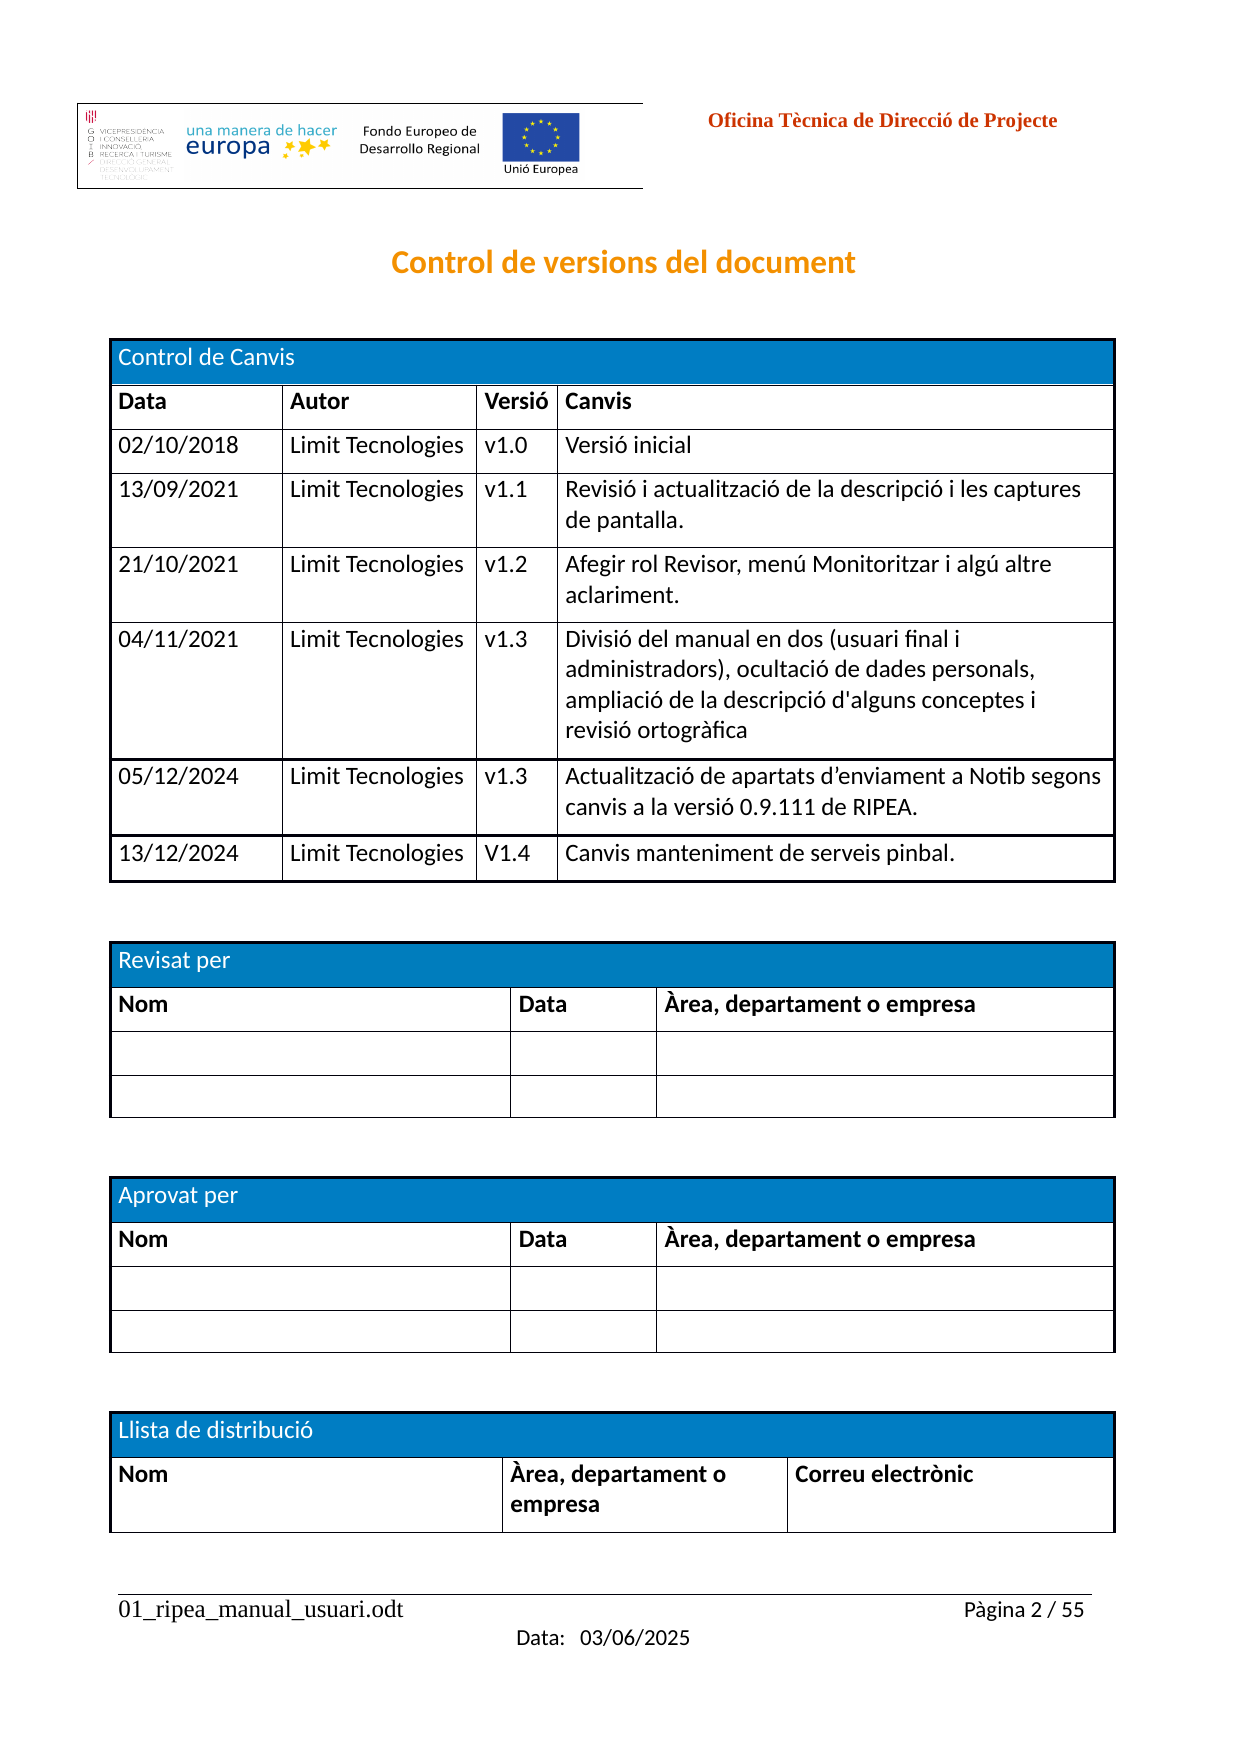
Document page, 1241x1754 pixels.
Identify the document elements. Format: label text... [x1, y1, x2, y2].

table_cell Data [112, 386, 282, 428]
table_header Aprovat per [112, 1179, 1113, 1222]
table_cell v1.1 [477, 474, 557, 547]
table_cell [112, 1076, 510, 1117]
table_cell v1.3 [477, 761, 557, 834]
table_cell Àrea, departament o empresa [657, 1223, 1113, 1266]
table_cell [112, 1032, 510, 1075]
table_cell Afegir rol Revisor, menú Monitoritzar i algú altre aclariment. [558, 548, 1113, 622]
table_cell v1.3 [477, 623, 557, 757]
table_header Llista de distribució [112, 1414, 1113, 1457]
table_cell V1.4 [477, 837, 557, 880]
table_cell [112, 1311, 510, 1352]
table_cell [112, 1267, 510, 1310]
table_cell [657, 1311, 1113, 1352]
table_cell 04/11/2021 [112, 623, 282, 757]
table_cell Àrea, departament o empresa [657, 988, 1113, 1031]
table_cell Nom [112, 988, 510, 1031]
table_cell Actualització de apartats d’enviament a Notib segons canvis a la versió 0.9.111 de RIPEA. [558, 761, 1113, 834]
table_cell 02/10/2018 [112, 430, 282, 473]
table_cell Limit Tecnologies [283, 761, 476, 834]
table_cell Nom [112, 1458, 502, 1532]
picture [82, 108, 178, 182]
table_cell Nom [112, 1223, 510, 1266]
table_header Revisat per [112, 944, 1113, 987]
table_cell 13/12/2024 [112, 837, 282, 880]
table_cell 21/10/2021 [112, 548, 282, 622]
picture [184, 108, 585, 182]
table_cell Limit Tecnologies [283, 623, 476, 757]
table_cell Correu electrònic [788, 1458, 1113, 1532]
table_cell 13/09/2021 [112, 474, 282, 547]
table_cell Canvis manteniment de serveis pinbal. [558, 837, 1113, 880]
subtitle Control de versions del document [118, 241, 1122, 282]
table_cell Versió inicial [558, 430, 1113, 473]
table_cell Canvis [558, 386, 1113, 428]
table_cell Autor [283, 386, 476, 428]
table_cell Limit Tecnologies [283, 548, 476, 622]
table_cell Revisió i actualització de la descripció i les captures de pantalla. [558, 474, 1113, 547]
table_cell Data [511, 1223, 656, 1266]
table_cell [657, 1032, 1113, 1075]
table_cell [511, 1076, 656, 1117]
table_cell Data [511, 988, 656, 1031]
table_cell Divisió del manual en dos (usuari final i administradors), ocultació de dades personals, ampliació de la descripció d'alguns conceptes i revisió ortogràfica [558, 623, 1113, 757]
table_cell [511, 1267, 656, 1310]
table_cell [657, 1076, 1113, 1117]
table_cell Limit Tecnologies [283, 430, 476, 473]
table_cell [657, 1267, 1113, 1310]
table_cell Àrea, departament o empresa [503, 1458, 787, 1532]
table_cell 05/12/2024 [112, 761, 282, 834]
table_cell v1.2 [477, 548, 557, 622]
table_cell Limit Tecnologies [283, 837, 476, 880]
table_cell Versió [477, 386, 557, 428]
table_cell [511, 1311, 656, 1352]
table_cell Limit Tecnologies [283, 474, 476, 547]
table_header Control de Canvis [112, 341, 1113, 384]
table_cell [511, 1032, 656, 1075]
table_cell v1.0 [477, 430, 557, 473]
